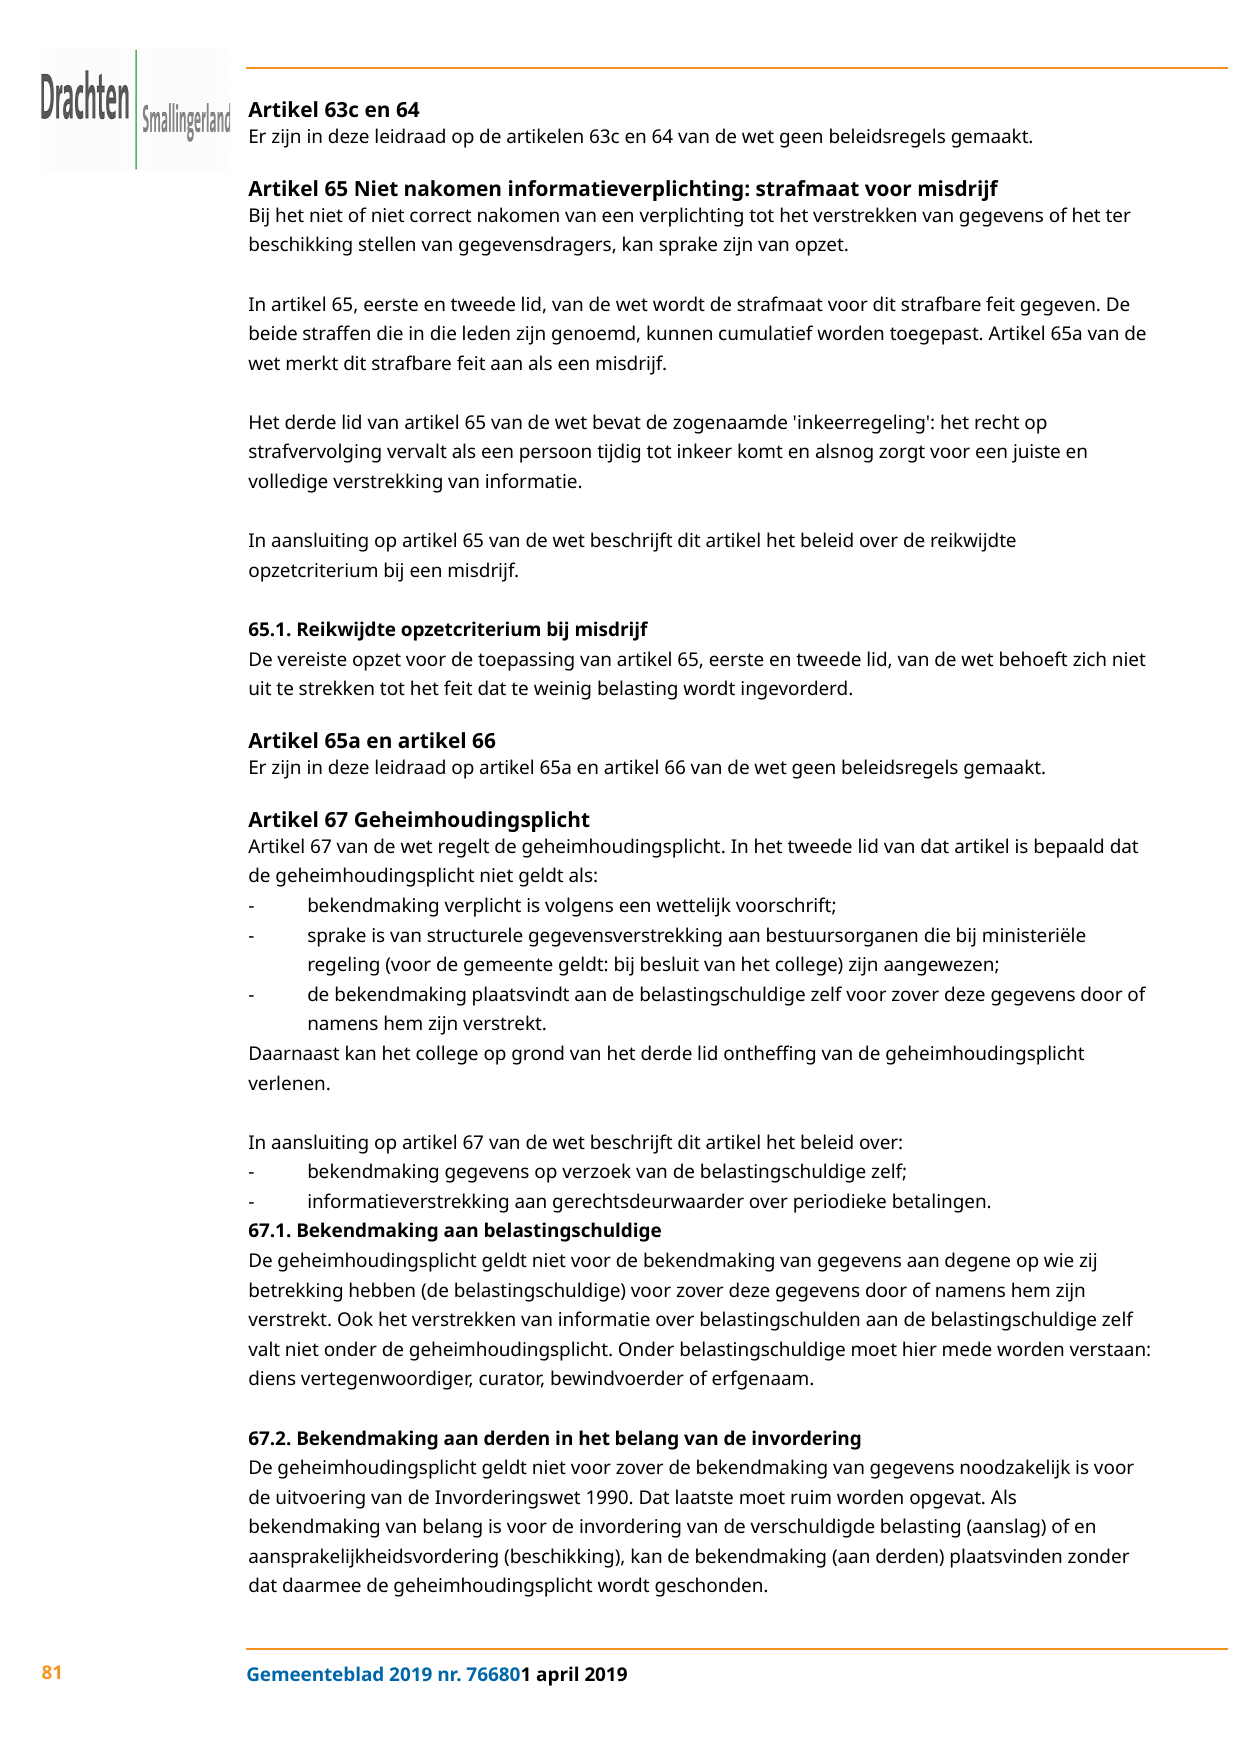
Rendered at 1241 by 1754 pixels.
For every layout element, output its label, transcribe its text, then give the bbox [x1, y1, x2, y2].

text Bij het niet of niet correct nakomen van een verplichting tot het verstrekken van gegevens of het ter beschikking stellen van gegevensdragers, kan sprake zijn van opzet. [248, 202, 1152, 257]
text Artikel 63c en 64 [248, 95, 1152, 123]
text Artikel 67 Geheimhoudingsplicht [248, 805, 1152, 833]
text Het derde lid van artikel 65 van de wet bevat de zogenaamde 'inkeerregeling': het recht op strafvervolging vervalt als een persoon tijdig tot inkeer komt en alsnog zorgt voor een juiste en volledige verstrekking van informatie. [248, 409, 1152, 494]
picture [41, 47, 231, 172]
text Er zijn in deze leidraad op artikel 65a en artikel 66 van de wet geen beleidsregels gemaakt. [248, 754, 1152, 780]
list bekendmaking verplicht is volgens een wettelijk voorschrift; [248, 892, 1152, 918]
list de bekendmaking plaatsvindt aan de belastingschuldige zelf voor zover deze gegevens door of namens hem zijn verstrekt. [248, 981, 1152, 1036]
text Er zijn in deze leidraad op de artikelen 63c en 64 van de wet geen beleidsregels gemaakt. [248, 123, 1152, 149]
text 65.1. Reikwijdte opzetcriterium bij misdrijf [248, 616, 1152, 642]
text In artikel 65, eerste en tweede lid, van de wet wordt de strafmaat voor dit strafbare feit gegeven. De beide straffen die in die leden zijn genoemd, kunnen cumulatief worden toegepast. Artikel 65a van de wet merkt dit strafbare feit aan als een misdrijf. [248, 291, 1152, 376]
text Daarnaast kan het college op grond van het derde lid ontheffing van de geheimhoudingsplicht verlenen. [248, 1040, 1152, 1096]
text In aansluiting op artikel 65 van de wet beschrijft dit artikel het beleid over de reikwijdte opzetcriterium bij een misdrijf. [248, 527, 1152, 583]
list bekendmaking gegevens op verzoek van de belastingschuldige zelf; [248, 1158, 1152, 1184]
text Artikel 67 van de wet regelt de geheimhoudingsplicht. In het tweede lid van dat artikel is bepaald dat de geheimhoudingsplicht niet geldt als: [248, 833, 1152, 888]
text Artikel 65a en artikel 66 [248, 726, 1152, 754]
text De geheimhoudingsplicht geldt niet voor zover de bekendmaking van gegevens noodzakelijk is voor de uitvoering van de Invorderingswet 1990. Dat laatste moet ruim worden opgevat. Als bekendmaking van belang is voor de invordering van de verschuldigde belasting (aanslag) of en aansprakelijkheidsvordering (beschikking), kan de bekendmaking (aan derden) plaatsvinden zonder dat daarmee de geheimhoudingsplicht wordt geschonden. [248, 1454, 1152, 1598]
text 67.2. Bekendmaking aan derden in het belang van de invordering [248, 1425, 1152, 1451]
text In aansluiting op artikel 67 van de wet beschrijft dit artikel het beleid over: [248, 1129, 1152, 1155]
list sprake is van structurele gegevensverstrekking aan bestuursorganen die bij ministeriële regeling (voor de gemeente geldt: bij besluit van het college) zijn aangewezen; [248, 922, 1152, 977]
text De vereiste opzet voor de toepassing van artikel 65, eerste en tweede lid, van de wet behoeft zich niet uit te strekken tot het feit dat te weinig belasting wordt ingevorderd. [248, 646, 1152, 701]
list informatieverstrekking aan gerechtsdeurwaarder over periodieke betalingen. [248, 1188, 1152, 1214]
text 67.1. Bekendmaking aan belastingschuldige [248, 1218, 1152, 1243]
text De geheimhoudingsplicht geldt niet voor de bekendmaking van gegevens aan degene op wie zij betrekking hebben (de belastingschuldige) voor zover deze gegevens door of namens hem zijn verstrekt. Ook het verstrekken van informatie over belastingschulden aan de belastingschuldige zelf valt niet onder de geheimhoudingsplicht. Onder belastingschuldige moet hier mede worden verstaan: diens vertegenwoordiger, curator, bewindvoerder of erfgenaam. [248, 1247, 1152, 1391]
text Artikel 65 Niet nakomen informatieverplichting: strafmaat voor misdrijf [248, 174, 1152, 202]
